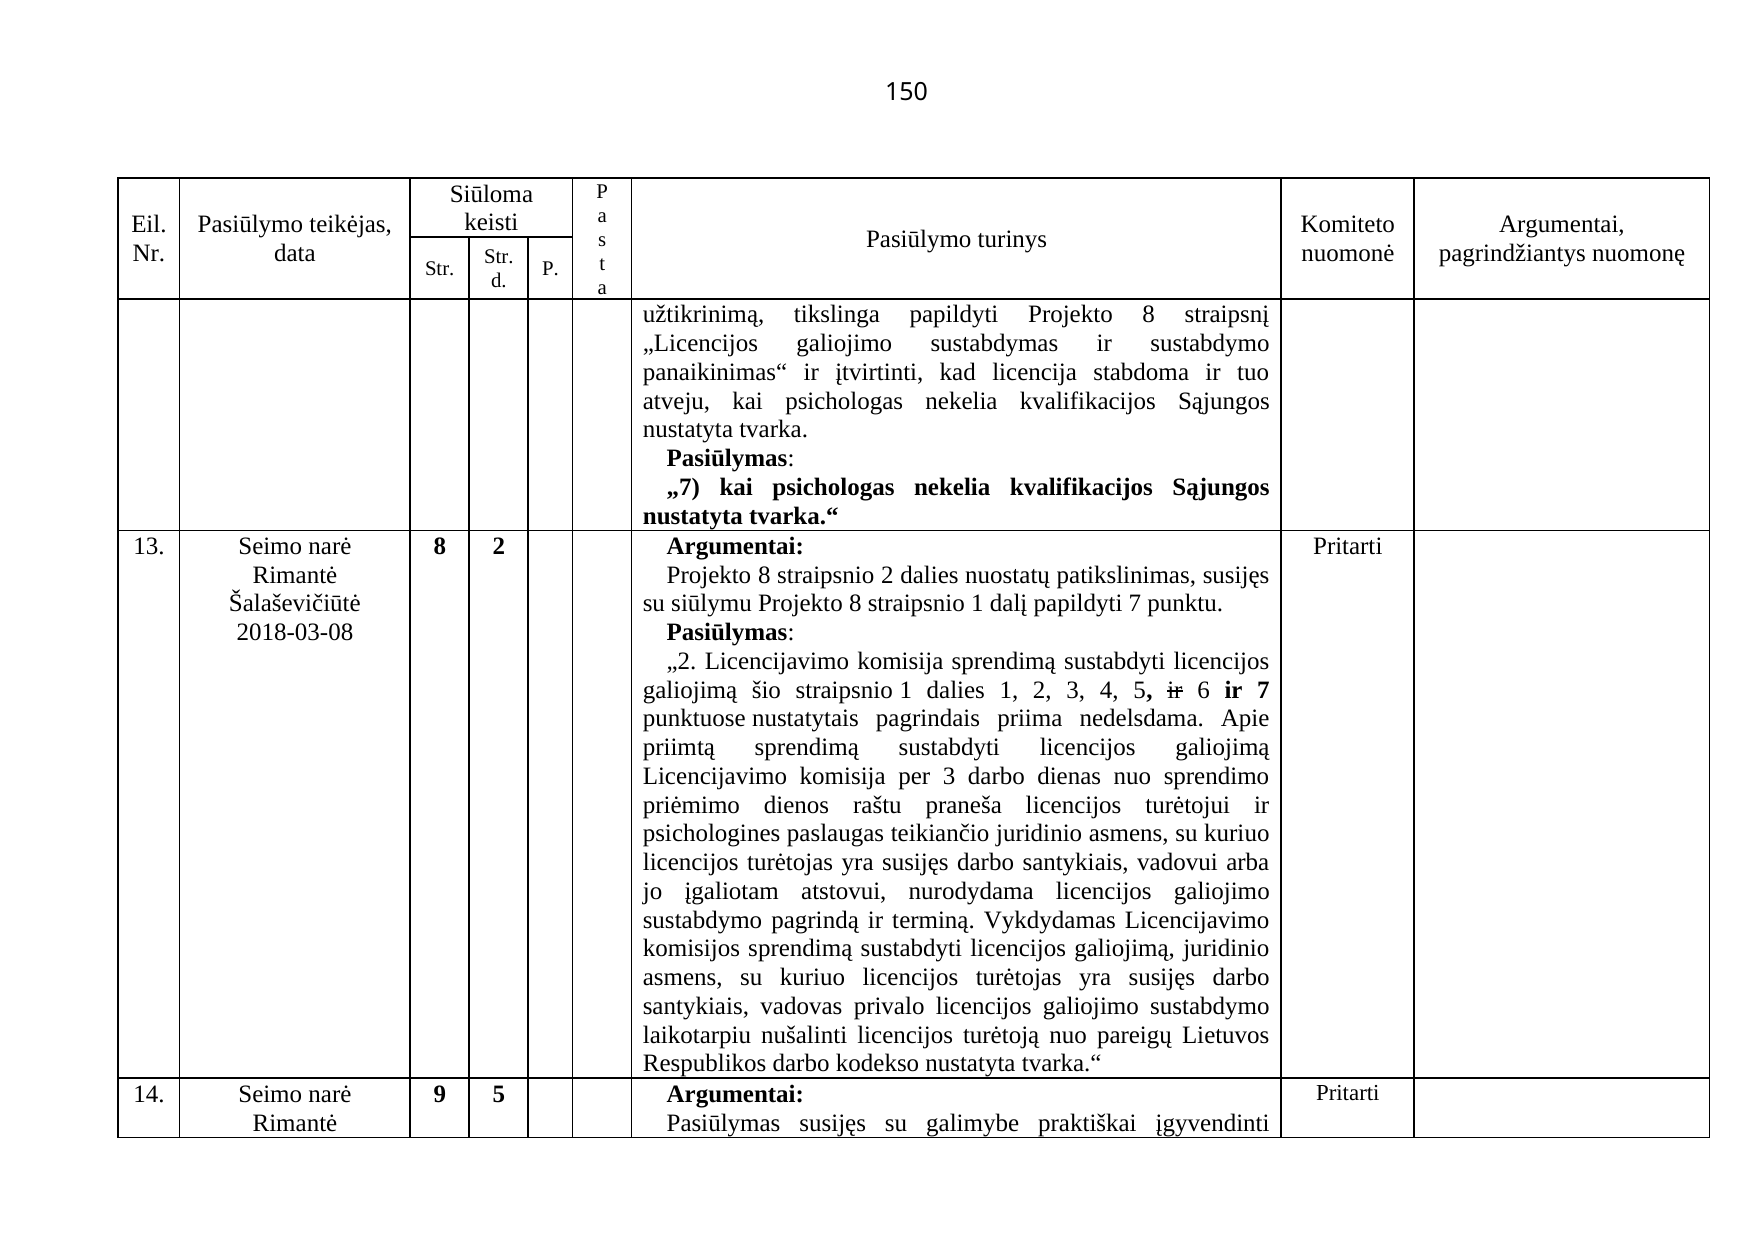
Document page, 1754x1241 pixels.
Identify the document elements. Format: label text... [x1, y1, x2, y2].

table_cell [573, 1079, 631, 1136]
table_cell Seimo narė Rimantė [180, 1079, 409, 1136]
table_cell [573, 531, 631, 1077]
table_cell [1415, 1079, 1709, 1136]
table_cell [411, 300, 468, 529]
table_cell Pritarti [1282, 531, 1413, 1077]
table_cell [573, 300, 631, 529]
table_header Pasiūlymo turinys [632, 179, 1280, 298]
table_cell [529, 1079, 572, 1136]
table_cell 2 [470, 531, 527, 1077]
table_cell Str. d. [470, 238, 527, 298]
table_cell 9 [411, 1079, 468, 1136]
table_header Pasiūlymo teikėjas, data [180, 179, 409, 298]
table_cell [1415, 300, 1709, 529]
table_cell [1415, 531, 1709, 1077]
table_cell P. [529, 238, 572, 298]
table_cell užtikrinimą, tikslinga papildyti Projekto 8 straipsnį „Licencijos galiojimo sustabdymas ir sustabdymo panaikinimas“ ir įtvirtinti, kad licencija stabdoma ir tuo atveju, kai psichologas nekelia kvalifikacijos Sąjungos nustatyta tvarka. Pasiūlymas: „7) kai psichologas nekelia kvalifikacijos Sąjungos nustatyta tvarka.“ [632, 300, 1280, 529]
table_cell Pritarti [1282, 1079, 1413, 1136]
table_cell 14. [119, 1079, 179, 1136]
table_cell [119, 300, 179, 529]
table_cell Str. [411, 238, 468, 298]
table_cell [1282, 300, 1413, 529]
table_cell 8 [411, 531, 468, 1077]
table_header Siūloma keisti [411, 179, 572, 236]
table_cell [529, 300, 572, 529]
table_cell Argumentai: Pasiūlymas susijęs su galimybe praktiškai įgyvendinti [632, 1079, 1280, 1136]
table_cell [180, 300, 409, 529]
table_cell 13. [119, 531, 179, 1077]
table_header Komiteto nuomonė [1282, 179, 1413, 298]
table_header Argumentai, pagrindžiantys nuomonę [1415, 179, 1709, 298]
table_cell [529, 531, 572, 1077]
table_cell Seimo narė Rimantė Šalaševičiūtė 2018-03-08 [180, 531, 409, 1077]
table_header Pastabos [573, 179, 631, 298]
table_cell [470, 300, 527, 529]
table_header Eil. Nr. [119, 179, 179, 298]
table_cell Argumentai: Projekto 8 straipsnio 2 dalies nuostatų patikslinimas, susijęs su siūlymu Projekto 8 straipsnio 1 dalį papildyti 7 punktu. Pasiūlymas: „2. Licencijavimo komisija sprendimą sustabdyti licencijos galiojimą šio straipsnio 1 dalies 1, 2, 3, 4, 5, ir 6 ir 7 punktuose nustatytais pagrindais priima nedelsdama. Apie priimtą sprendimą sustabdyti licencijos galiojimą Licencijavimo komisija per 3 darbo dienas nuo sprendimo priėmimo dienos raštu praneša licencijos turėtojui ir psichologines paslaugas teikiančio juridinio asmens, su kuriuo licencijos turėtojas yra susijęs darbo santykiais, vadovui arba jo įgaliotam atstovui, nurodydama licencijos galiojimo sustabdymo pagrindą ir terminą. Vykdydamas Licencijavimo komisijos sprendimą sustabdyti licencijos galiojimą, juridinio asmens, su kuriuo licencijos turėtojas yra susijęs darbo santykiais, vadovas privalo licencijos galiojimo sustabdymo laikotarpiu nušalinti licencijos turėtoją nuo pareigų Lietuvos Respublikos darbo kodekso nustatyta tvarka.“ [632, 531, 1280, 1077]
table_cell 5 [470, 1079, 527, 1136]
